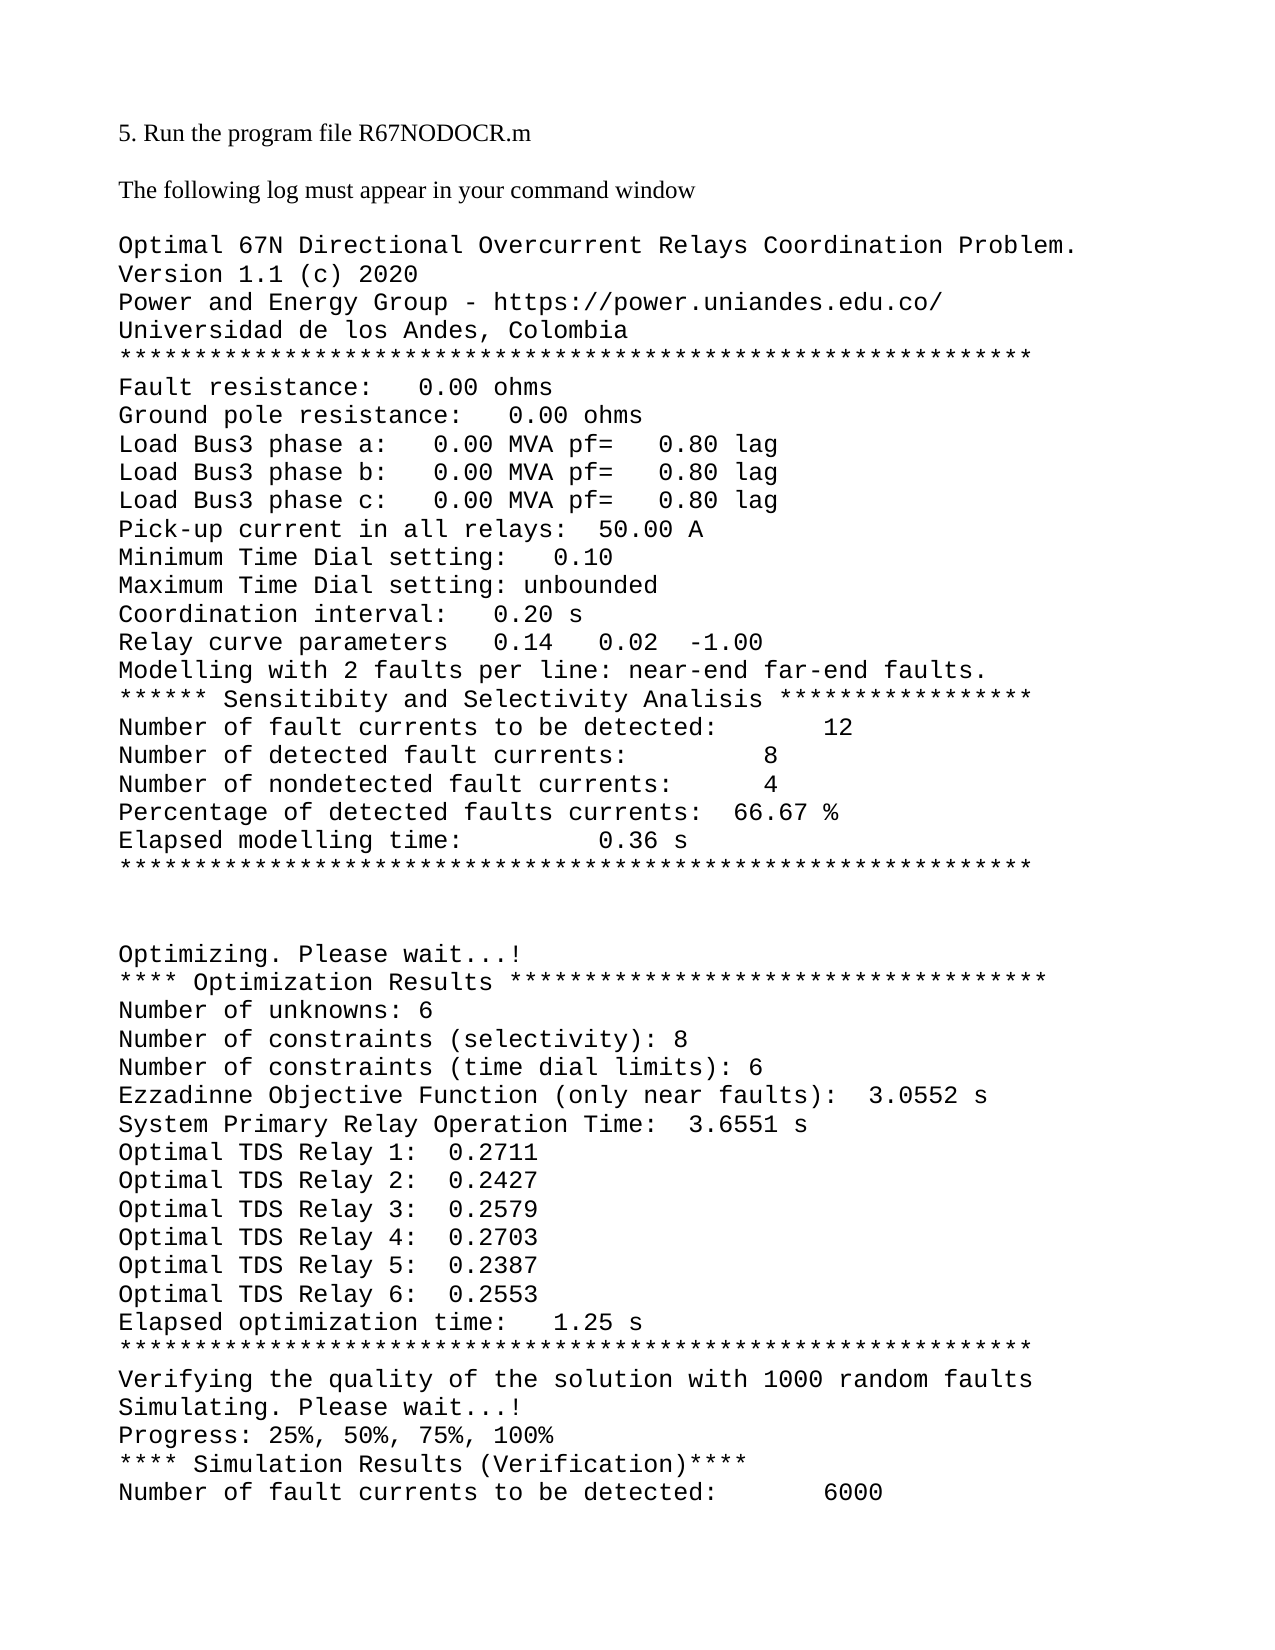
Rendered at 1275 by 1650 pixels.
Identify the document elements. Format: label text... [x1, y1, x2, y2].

text Load Bus3 phase b: 0.00 MVA pf= 0.80 lag [118, 460, 1157, 488]
text Number of fault currents to be detected: 12 [118, 715, 1157, 743]
text Optimal TDS Relay 2: 0.2427 [118, 1168, 1157, 1196]
text Number of constraints (time dial limits): 6 [118, 1055, 1157, 1083]
text Ezzadinne Objective Function (only near faults): 3.0552 s [118, 1083, 1157, 1111]
text Maximum Time Dial setting: unbounded [118, 573, 1157, 601]
text Load Bus3 phase c: 0.00 MVA pf= 0.80 lag [118, 488, 1157, 516]
text Simulating. Please wait...! [118, 1395, 1157, 1423]
text ****** Sensitibity and Selectivity Analisis ***************** [118, 686, 1157, 715]
text Relay curve parameters 0.14 0.02 -1.00 [118, 630, 1157, 658]
text System Primary Relay Operation Time: 3.6551 s [118, 1111, 1157, 1140]
text Optimal 67N Directional Overcurrent Relays Coordination Problem. [118, 233, 1157, 261]
text Number of fault currents to be detected: 6000 [118, 1480, 1157, 1508]
text Verifying the quality of the solution with 1000 random faults [118, 1366, 1157, 1395]
text Coordination interval: 0.20 s [118, 601, 1157, 630]
text Optimizing. Please wait...! [118, 941, 1157, 970]
text **** Optimization Results ************************************ [118, 970, 1157, 998]
text Power and Energy Group - https://power.uniandes.edu.co/ [118, 290, 1157, 318]
text Modelling with 2 faults per line: near-end far-end faults. [118, 658, 1157, 686]
text Optimal TDS Relay 4: 0.2703 [118, 1225, 1157, 1253]
text Minimum Time Dial setting: 0.10 [118, 545, 1157, 573]
text Version 1.1 (c) 2020 [118, 261, 1157, 290]
text Fault resistance: 0.00 ohms [118, 375, 1157, 403]
text 5. Run the program file R67NODOCR.m [118, 118, 1157, 147]
text Universidad de los Andes, Colombia [118, 318, 1157, 346]
text Ground pole resistance: 0.00 ohms [118, 403, 1157, 431]
text Progress: 25%, 50%, 75%, 100% [118, 1423, 1157, 1451]
text ************************************************************* [118, 1338, 1157, 1366]
text Elapsed modelling time: 0.36 s [118, 828, 1157, 856]
text Elapsed optimization time: 1.25 s [118, 1310, 1157, 1338]
text Percentage of detected faults currents: 66.67 % [118, 800, 1157, 828]
text ************************************************************* [118, 346, 1157, 375]
text Optimal TDS Relay 6: 0.2553 [118, 1281, 1157, 1310]
text Number of detected fault currents: 8 [118, 743, 1157, 771]
text Number of unknowns: 6 [118, 998, 1157, 1026]
text Optimal TDS Relay 3: 0.2579 [118, 1196, 1157, 1225]
text Load Bus3 phase a: 0.00 MVA pf= 0.80 lag [118, 431, 1157, 460]
text Number of constraints (selectivity): 8 [118, 1026, 1157, 1055]
text Number of nondetected fault currents: 4 [118, 771, 1157, 800]
text **** Simulation Results (Verification)**** [118, 1451, 1157, 1480]
text Optimal TDS Relay 1: 0.2711 [118, 1140, 1157, 1168]
text The following log must appear in your command window [118, 176, 1157, 204]
text ************************************************************* [118, 856, 1157, 885]
text Optimal TDS Relay 5: 0.2387 [118, 1253, 1157, 1281]
text Pick-up current in all relays: 50.00 A [118, 516, 1157, 545]
